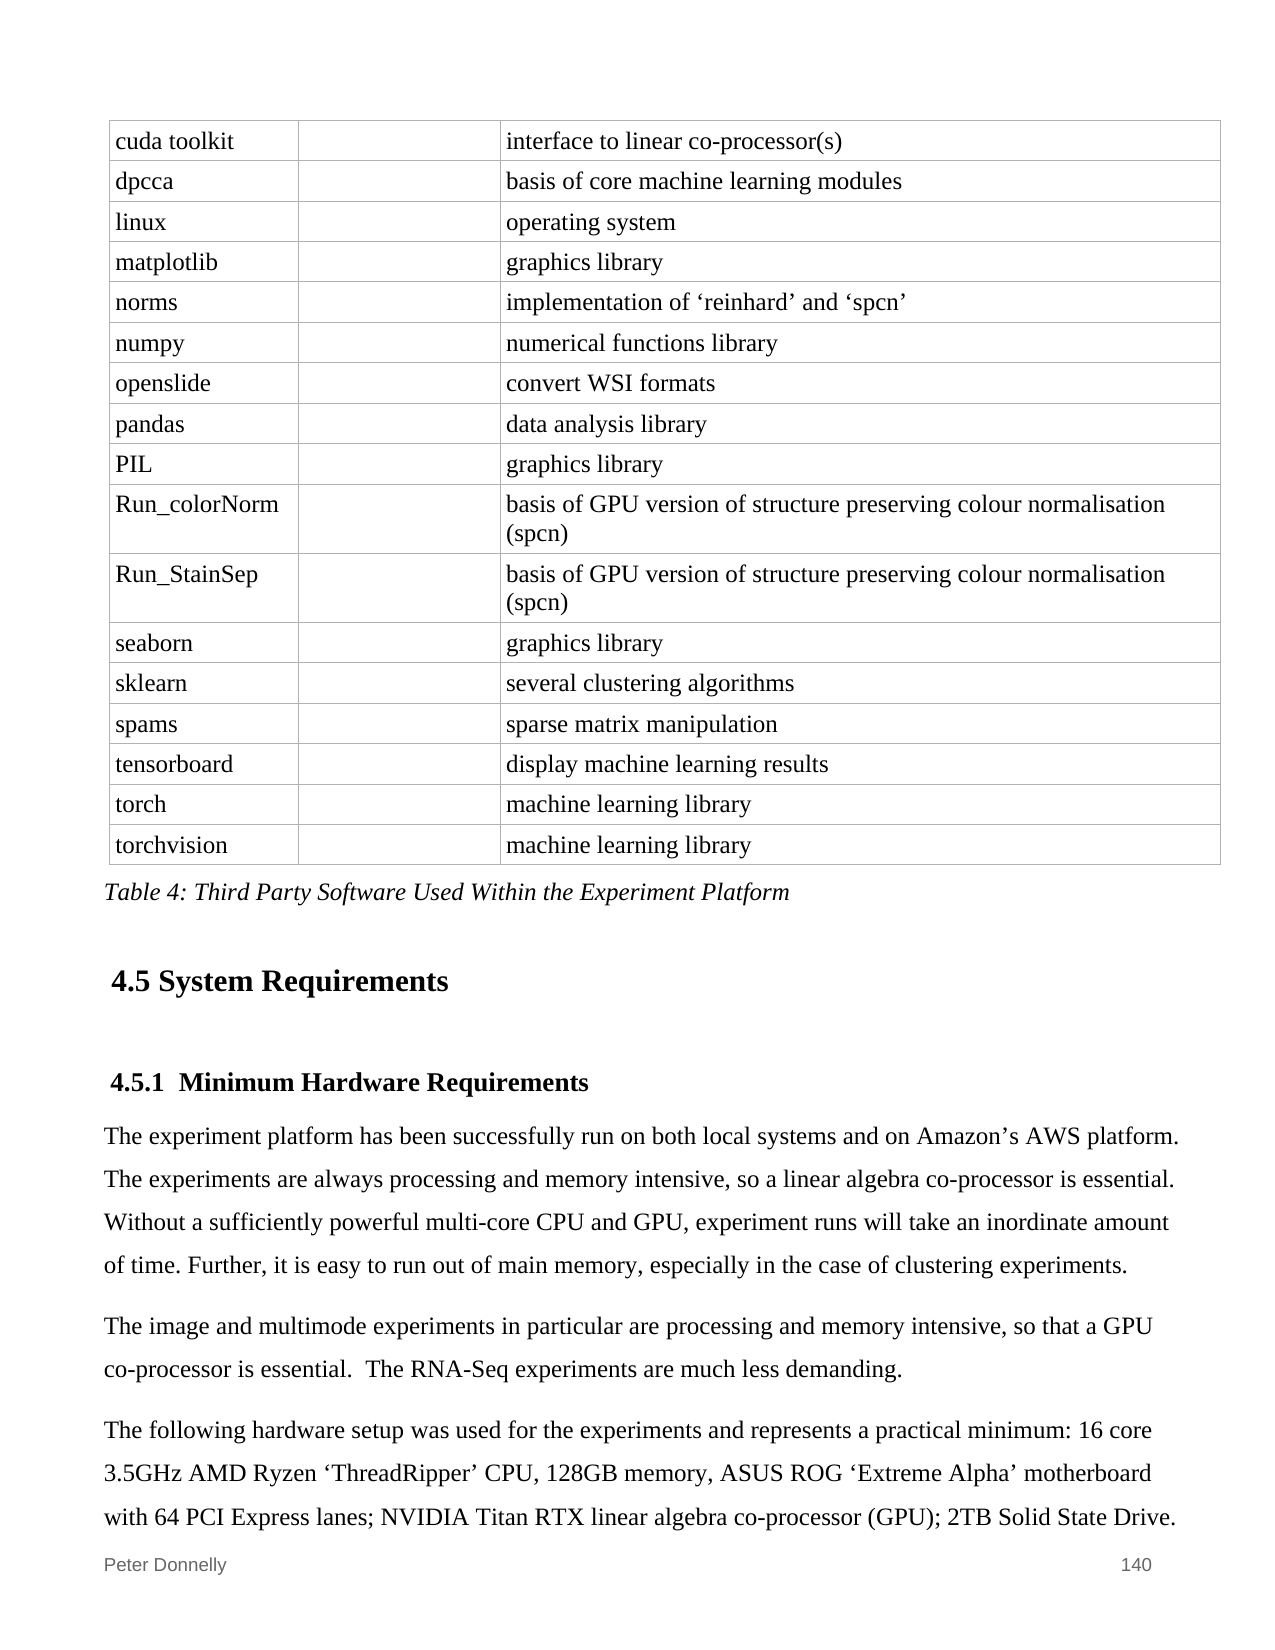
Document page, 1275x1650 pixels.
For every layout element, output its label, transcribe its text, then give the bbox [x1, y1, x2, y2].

table_cell [299, 554, 500, 622]
table_cell [299, 623, 500, 662]
table_cell [299, 161, 500, 201]
table_cell basis of GPU version of structure preserving colour normalisation (spcn) [501, 485, 1220, 553]
table_cell numerical functions library [501, 323, 1220, 362]
text Table 4: Third Party Software Used Within the Experiment Platform [103, 877, 1181, 906]
table_cell interface to linear co-processor(s) [501, 121, 1220, 160]
table_cell [299, 704, 500, 743]
table_cell [299, 444, 500, 483]
table_cell [299, 663, 500, 703]
table_cell graphics library [501, 444, 1220, 483]
table_cell convert WSI formats [501, 363, 1220, 403]
table_cell basis of GPU version of structure preserving colour normalisation (spcn) [501, 554, 1220, 622]
subtitle System Requirements [103, 963, 1181, 998]
text The image and multimode experiments in particular are processing and memory intensive, so that a GPU co-processor is essential. The RNA-Seq experiments are much less demanding. [103, 1311, 1181, 1383]
table_cell [299, 744, 500, 783]
table_cell basis of core machine learning modules [501, 161, 1220, 201]
table_cell [299, 363, 500, 403]
table_cell numpy [110, 323, 298, 362]
table_cell graphics library [501, 623, 1220, 662]
table_cell cuda toolkit [110, 121, 298, 160]
table_cell graphics library [501, 242, 1220, 281]
table_cell openslide [110, 363, 298, 403]
table_cell data analysis library [501, 404, 1220, 443]
table_cell torch [110, 785, 298, 824]
table_cell [299, 785, 500, 824]
table_cell several clustering algorithms [501, 663, 1220, 703]
text The following hardware setup was used for the experiments and represents a practical minimum: 16 core 3.5GHz AMD Ryzen ‘ThreadRipper’ CPU, 128GB memory, ASUS ROG ‘Extreme Alpha’ motherboard with 64 PCI Express lanes; NVIDIA Titan RTX linear algebra co-processor (GPU); 2TB Solid State Drive. [103, 1415, 1181, 1530]
table_cell [299, 485, 500, 553]
table_cell display machine learning results [501, 744, 1220, 783]
table_cell [299, 404, 500, 443]
table_cell [299, 323, 500, 362]
table_cell norms [110, 282, 298, 322]
table_cell spams [110, 704, 298, 743]
table_cell implementation of ‘reinhard’ and ‘spcn’ [501, 282, 1220, 322]
table_cell Run_StainSep [110, 554, 298, 622]
text The experiment platform has been successfully run on both local systems and on Amazon’s AWS platform. The experiments are always processing and memory intensive, so a linear algebra co-processor is essential. Without a sufficiently powerful multi-core CPU and GPU, experiment runs will take an inordinate amount of time. Further, it is easy to run out of main memory, especially in the case of clustering experiments. [103, 1121, 1181, 1279]
subtitle Minimum Hardware Requirements [103, 1066, 1181, 1098]
table_cell [299, 202, 500, 241]
table_cell pandas [110, 404, 298, 443]
table_cell [299, 825, 500, 864]
table_cell linux [110, 202, 298, 241]
table_cell machine learning library [501, 825, 1220, 864]
table_cell seaborn [110, 623, 298, 662]
table_cell sklearn [110, 663, 298, 703]
table_cell PIL [110, 444, 298, 483]
table_cell [299, 121, 500, 160]
table_cell Run_colorNorm [110, 485, 298, 553]
table_cell operating system [501, 202, 1220, 241]
table_cell [299, 242, 500, 281]
table_cell [299, 282, 500, 322]
table_cell dpcca [110, 161, 298, 201]
table_cell matplotlib [110, 242, 298, 281]
table_cell tensorboard [110, 744, 298, 783]
table_cell sparse matrix manipulation [501, 704, 1220, 743]
table_cell torchvision [110, 825, 298, 864]
table_cell machine learning library [501, 785, 1220, 824]
